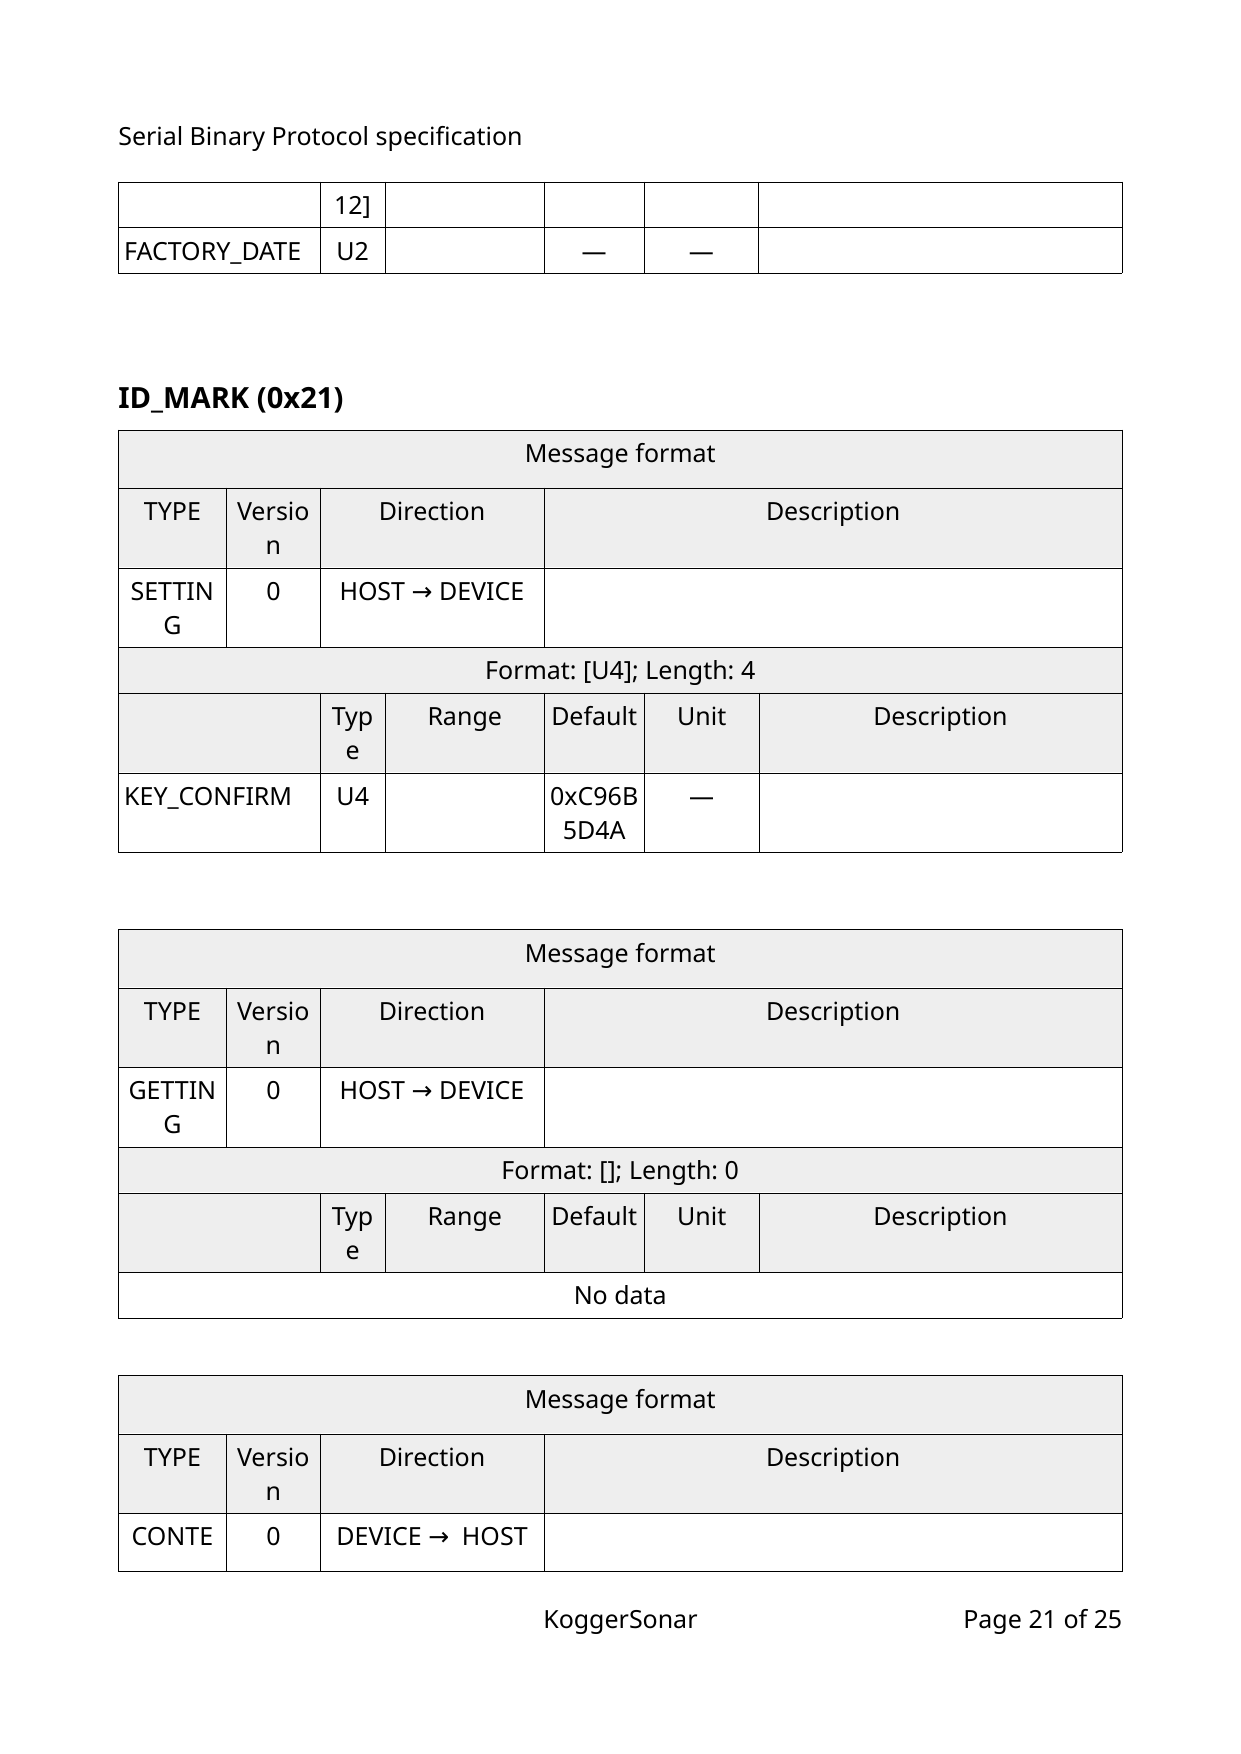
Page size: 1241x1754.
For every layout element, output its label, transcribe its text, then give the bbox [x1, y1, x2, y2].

table_cell GETTING [119, 1068, 226, 1147]
table_header Message format [119, 431, 1122, 488]
table_cell Description [545, 1435, 1122, 1513]
table_cell HOST → DEVICE [321, 569, 544, 647]
table_cell Default [545, 694, 644, 772]
table_cell [386, 183, 544, 227]
table_cell [759, 228, 1122, 273]
table_cell Range [386, 694, 544, 772]
table_cell Type [321, 1194, 385, 1272]
table_cell [119, 183, 320, 227]
table_cell Version [227, 489, 320, 567]
table_header Message format [119, 1376, 1122, 1433]
table_cell [119, 694, 320, 772]
table_cell TYPE [119, 989, 226, 1067]
table_cell [645, 183, 758, 227]
table_cell Direction [321, 489, 544, 567]
table_cell [545, 183, 644, 227]
table_cell Description [760, 694, 1122, 772]
table_cell [545, 1068, 1122, 1147]
table_cell HOST → DEVICE [321, 1068, 544, 1147]
table_cell 0 [227, 1068, 320, 1147]
table_cell U2 [321, 228, 385, 273]
table_cell Description [760, 1194, 1122, 1272]
table_cell TYPE [119, 489, 226, 567]
table_cell Default [545, 1194, 644, 1272]
table_cell TYPE [119, 1435, 226, 1513]
table_cell — [645, 228, 758, 273]
table_cell — [645, 774, 759, 852]
table_cell [386, 774, 544, 852]
table_cell 0 [227, 569, 320, 647]
table_cell — [545, 228, 644, 273]
table_cell Direction [321, 1435, 544, 1513]
table_cell CONTE [119, 1514, 226, 1571]
table_cell DEVICE → HOST [321, 1514, 544, 1571]
table_cell Range [386, 1194, 544, 1272]
table_cell Direction [321, 989, 544, 1067]
table_cell Description [545, 989, 1122, 1067]
table_cell Version [227, 989, 320, 1067]
table_cell Description [545, 489, 1122, 567]
table_cell FACTORY_DATE [119, 228, 320, 273]
table_cell [545, 1514, 1122, 1571]
table_cell Unit [645, 694, 759, 772]
table_cell [759, 183, 1122, 227]
table_cell 12] [321, 183, 385, 227]
table_cell [386, 228, 544, 273]
table_cell Unit [645, 1194, 759, 1272]
table_cell SETTING [119, 569, 226, 647]
table_cell [545, 569, 1122, 647]
table_cell [760, 774, 1122, 852]
table_cell [119, 1194, 320, 1272]
table_cell Version [227, 1435, 320, 1513]
table_cell U4 [321, 774, 385, 852]
table_cell 0xC96B 5D4A [545, 774, 644, 852]
table_cell Format: [U4]; Length: 4 [119, 648, 1122, 693]
table_header Message format [119, 930, 1122, 987]
table_cell Type [321, 694, 385, 772]
table_cell Format: []; Length: 0 [119, 1148, 1122, 1192]
table_cell 0 [227, 1514, 320, 1571]
table_cell KEY_CONFIRM [119, 774, 320, 852]
table_cell No data [119, 1273, 1122, 1318]
subtitle ID_MARK (0x21) [118, 377, 1122, 417]
